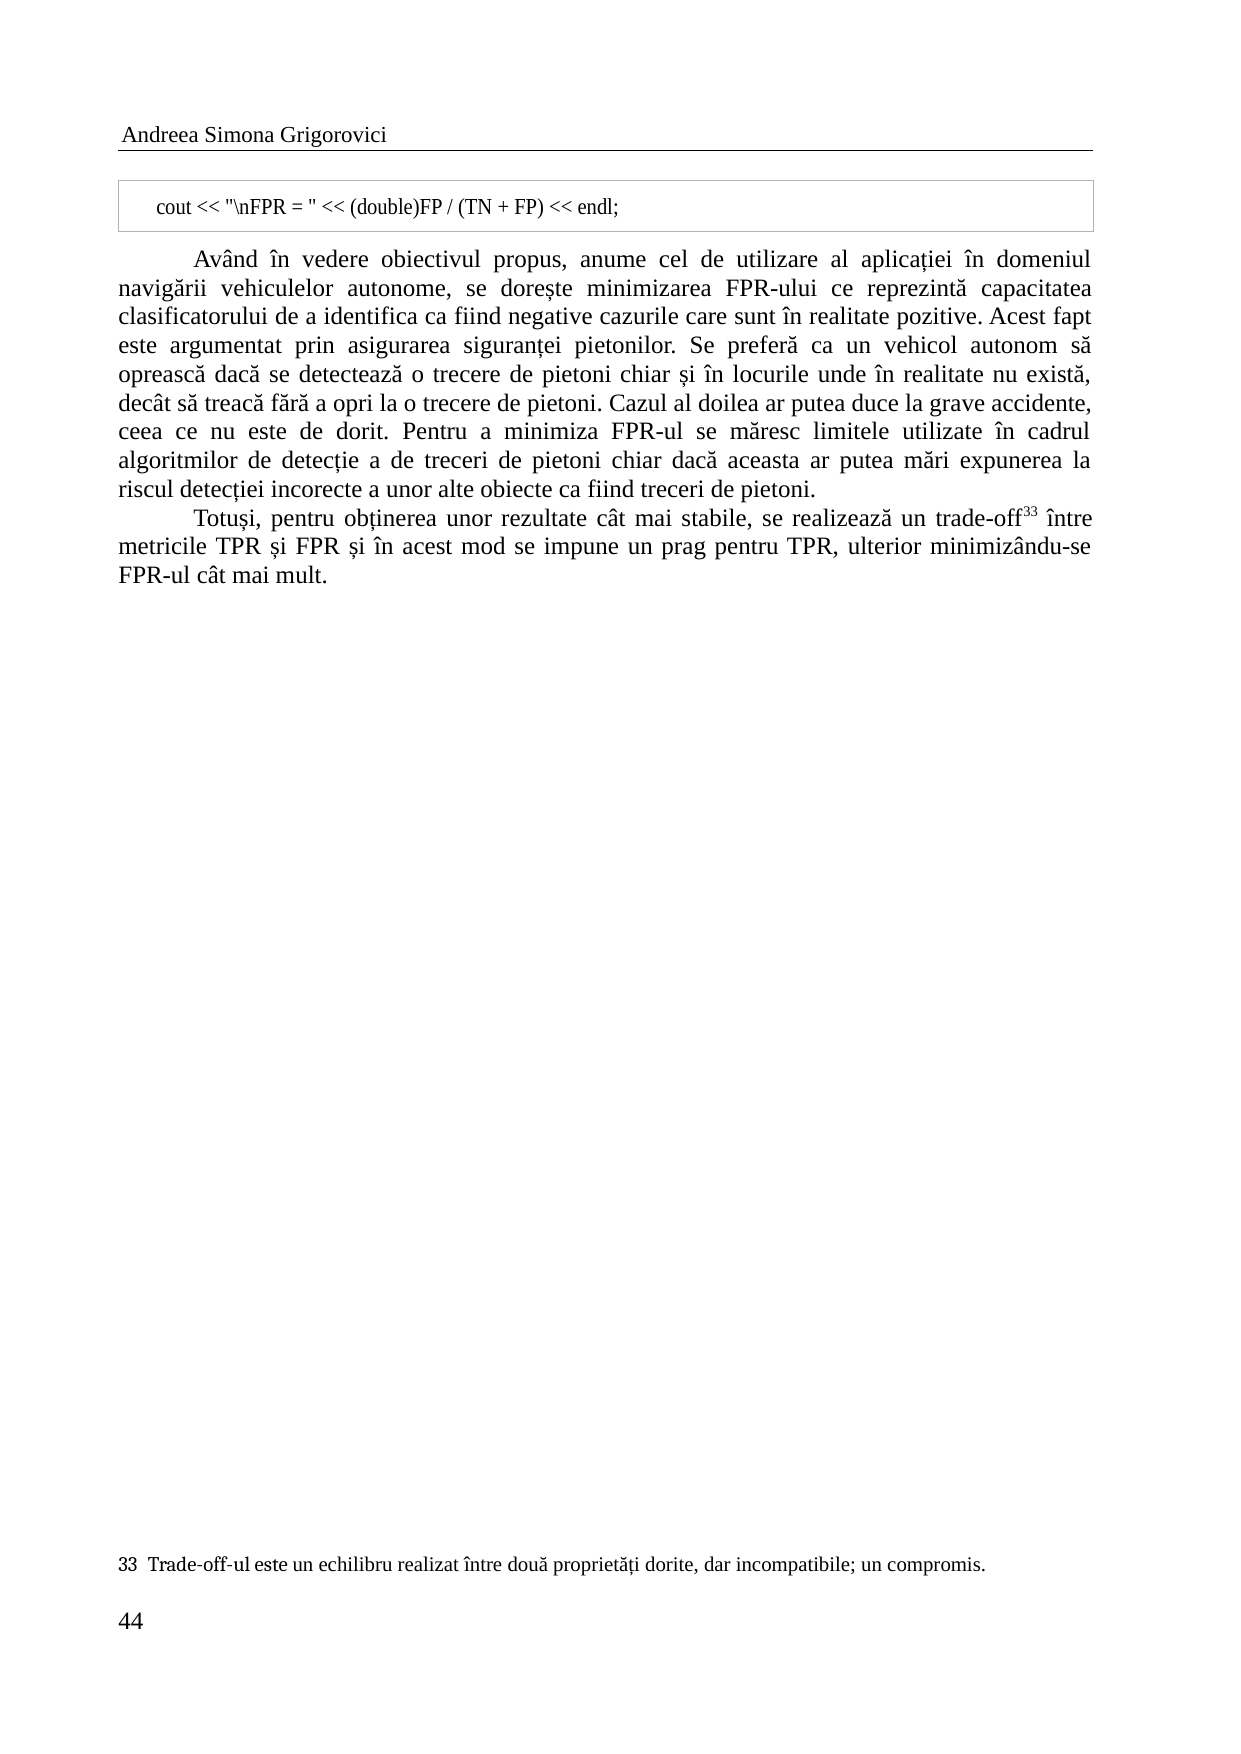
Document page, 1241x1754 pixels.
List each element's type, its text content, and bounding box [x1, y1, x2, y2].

text Trade-off-ul este un echilibru realizat între două proprietăți dorite, dar incompatibile; un compromis. [118, 1552, 1093, 1577]
text Având în vedere obiectivul propus, anume cel de utilizare al aplicației în domeniul navigării vehiculelor autonome, se dorește minimizarea FPR-ului ce reprezintă capacitatea clasificatorului de a identifica ca fiind negative cazurile care sunt în realitate pozitive. Acest fapt este argumentat prin asigurarea siguranței pietonilor. Se preferă ca un vehicol autonom să oprească dacă se detectează o trecere de pietoni chiar și în locurile unde în realitate nu există, decât să treacă fără a opri la o trecere de pietoni. Cazul al doilea ar putea duce la grave accidente, ceea ce nu este de dorit. Pentru a minimiza FPR-ul se măresc limitele utilizate în cadrul algoritmilor de detecție a de treceri de pietoni chiar dacă aceasta ar putea mări expunerea la riscul detecției incorecte a unor alte obiecte ca fiind treceri de pietoni. [118, 244, 1093, 503]
text Totuși, pentru obținerea unor rezultate cât mai stabile, se realizează un trade-off între metricile TPR și FPR și în acest mod se impune un prag pentru TPR, ulterior minimizându-se FPR-ul cât mai mult. [118, 503, 1093, 589]
text cout << "\nFPR = " << (double)FP / (TN + FP) << endl; [119, 181, 1093, 231]
